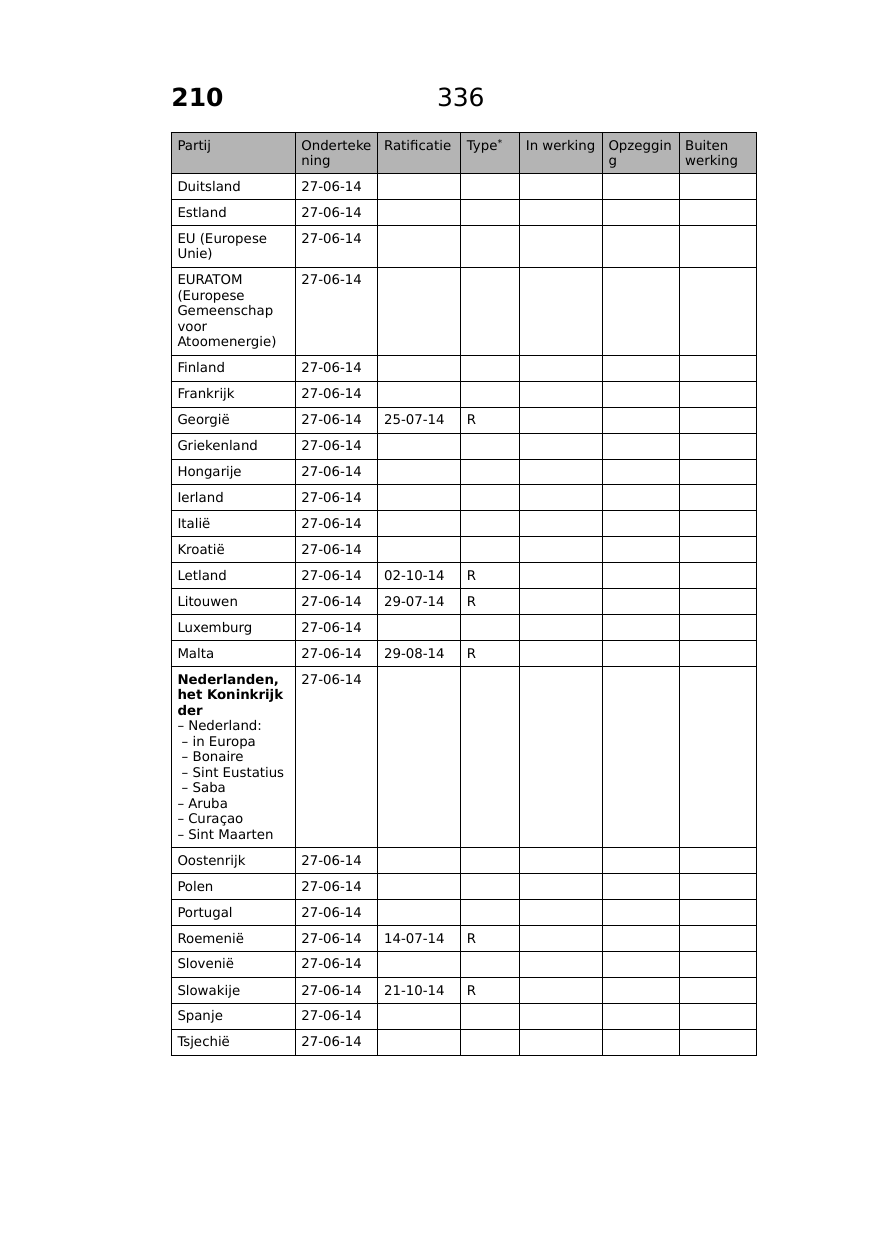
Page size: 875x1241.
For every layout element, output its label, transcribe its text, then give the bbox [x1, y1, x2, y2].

table_cell [520, 1004, 602, 1029]
table_cell [603, 765, 679, 780]
table_cell [461, 667, 519, 718]
table_cell Oostenrijk [172, 848, 295, 873]
table_cell [603, 408, 679, 432]
table_cell [520, 667, 602, 718]
table_cell 27-06-14 [296, 200, 377, 225]
table_cell – Sint Maarten [172, 827, 295, 847]
table_cell [520, 926, 602, 951]
table_cell [520, 780, 602, 796]
table_cell [603, 268, 679, 355]
table_cell [461, 734, 519, 749]
table_cell [461, 718, 519, 734]
table_cell [461, 268, 519, 355]
table_cell [603, 589, 679, 614]
table_cell [520, 460, 602, 484]
table_cell [520, 511, 602, 536]
table_cell 27-06-14 [296, 874, 377, 899]
table_header Buiten werking [680, 133, 756, 173]
table_cell EU (Europese Unie) [172, 226, 295, 267]
table_cell 29-07-14 [378, 589, 460, 614]
table_cell [296, 827, 377, 847]
table_cell [378, 434, 460, 458]
table_cell [603, 356, 679, 381]
table_cell [680, 874, 756, 899]
table_cell [378, 667, 460, 718]
table_cell [378, 952, 460, 977]
table_cell Griekenland [172, 434, 295, 458]
table_cell [296, 811, 377, 827]
table_cell [603, 460, 679, 484]
table_cell [378, 811, 460, 827]
table_cell EURATOM (Europese Gemeenschap voor Atoomenergie) [172, 268, 295, 355]
table_cell [520, 978, 602, 1003]
table_cell [520, 434, 602, 458]
table_cell [520, 485, 602, 510]
table_cell [378, 200, 460, 225]
table_cell [378, 796, 460, 811]
table_cell [520, 900, 602, 925]
table_cell Georgië [172, 408, 295, 432]
table_cell [680, 356, 756, 381]
table_cell [520, 811, 602, 827]
table_cell 25-07-14 [378, 408, 460, 432]
table_cell [461, 874, 519, 899]
table_cell Malta [172, 641, 295, 666]
table_cell [520, 268, 602, 355]
table_cell [378, 874, 460, 899]
table_cell [603, 978, 679, 1003]
table_cell Kroatië [172, 537, 295, 562]
table_cell [603, 749, 679, 765]
table_cell [461, 1004, 519, 1029]
table_cell [603, 926, 679, 951]
table_cell 27-06-14 [296, 952, 377, 977]
table_cell – Bonaire [172, 749, 295, 765]
table_cell 27-06-14 [296, 511, 377, 536]
table_cell Slowakije [172, 978, 295, 1003]
table_cell [520, 563, 602, 588]
table_cell [520, 718, 602, 734]
table_cell Portugal [172, 900, 295, 925]
table_cell [378, 1004, 460, 1029]
table_cell [378, 460, 460, 484]
table_cell 27-06-14 [296, 1004, 377, 1029]
table_cell [378, 900, 460, 925]
table_cell [680, 827, 756, 847]
table_cell 29-08-14 [378, 641, 460, 666]
table_cell [603, 641, 679, 666]
table_cell [680, 1004, 756, 1029]
table_cell [680, 978, 756, 1003]
table_cell [461, 749, 519, 765]
table_cell 27-06-14 [296, 667, 377, 718]
table_cell [680, 1030, 756, 1054]
table_cell [378, 765, 460, 780]
table_cell [461, 796, 519, 811]
table_cell [603, 511, 679, 536]
table_cell [461, 485, 519, 510]
table_cell [520, 641, 602, 666]
table_cell [378, 749, 460, 765]
table_cell [680, 200, 756, 225]
table_cell [680, 174, 756, 199]
table_cell Litouwen [172, 589, 295, 614]
table_cell [520, 848, 602, 873]
table_cell [603, 780, 679, 796]
table_cell [603, 537, 679, 562]
table_cell [680, 434, 756, 458]
table_cell [461, 434, 519, 458]
table_cell Italië [172, 511, 295, 536]
table_cell [680, 796, 756, 811]
table_cell [520, 537, 602, 562]
table_cell [603, 226, 679, 267]
table_cell [296, 718, 377, 734]
table_header Ratificatie [378, 133, 460, 173]
table_cell [378, 780, 460, 796]
table_cell [461, 615, 519, 640]
table_cell [603, 485, 679, 510]
table_cell Nederlanden, het Koninkrijk der [172, 667, 295, 718]
table_cell [520, 356, 602, 381]
table_cell [603, 811, 679, 827]
table_cell [520, 765, 602, 780]
table_cell R [461, 926, 519, 951]
table_cell R [461, 589, 519, 614]
table_cell [296, 765, 377, 780]
table_cell R [461, 641, 519, 666]
table_cell [680, 926, 756, 951]
table_cell 27-06-14 [296, 460, 377, 484]
table_cell – Nederland: [172, 718, 295, 734]
table_cell 27-06-14 [296, 174, 377, 199]
table_cell [520, 827, 602, 847]
table_cell [520, 749, 602, 765]
table_cell [603, 667, 679, 718]
table_cell [680, 615, 756, 640]
table_cell [520, 200, 602, 225]
table_cell [378, 1030, 460, 1054]
table_cell 27-06-14 [296, 485, 377, 510]
table_cell [520, 1030, 602, 1054]
table_cell [461, 200, 519, 225]
table_header Ondertekening [296, 133, 377, 173]
table_cell [603, 563, 679, 588]
table_cell [680, 667, 756, 718]
table_cell [378, 268, 460, 355]
table_cell [520, 226, 602, 267]
table_cell [603, 718, 679, 734]
table_cell [461, 811, 519, 827]
table_cell 02-10-14 [378, 563, 460, 588]
table_cell [461, 356, 519, 381]
table_cell [520, 174, 602, 199]
table_cell – Curaçao [172, 811, 295, 827]
table_header In werking [520, 133, 602, 173]
table_cell [378, 827, 460, 847]
table_cell [680, 765, 756, 780]
table_cell [296, 780, 377, 796]
table_cell [461, 460, 519, 484]
table_cell [378, 382, 460, 407]
table_cell [603, 382, 679, 407]
table_cell 27-06-14 [296, 589, 377, 614]
table_cell R [461, 978, 519, 1003]
table_cell [296, 734, 377, 749]
table_cell Spanje [172, 1004, 295, 1029]
table_cell [461, 511, 519, 536]
table_cell [603, 952, 679, 977]
table_cell [296, 796, 377, 811]
table_cell Letland [172, 563, 295, 588]
table_cell [378, 848, 460, 873]
table_cell [603, 734, 679, 749]
table_cell Finland [172, 356, 295, 381]
table_cell [520, 874, 602, 899]
table_cell Tsjechië [172, 1030, 295, 1054]
table_cell [520, 589, 602, 614]
table_cell Duitsland [172, 174, 295, 199]
table_cell [461, 537, 519, 562]
table_cell 27-06-14 [296, 848, 377, 873]
table_cell [296, 749, 377, 765]
table_cell [461, 827, 519, 847]
table_cell R [461, 563, 519, 588]
table_cell [680, 382, 756, 407]
table_cell [603, 174, 679, 199]
table_cell Hongarije [172, 460, 295, 484]
table_cell 27-06-14 [296, 1030, 377, 1054]
table_cell [461, 780, 519, 796]
table_cell [680, 749, 756, 765]
table_cell Roemenië [172, 926, 295, 951]
table_cell [461, 848, 519, 873]
table_cell Luxemburg [172, 615, 295, 640]
table_cell [378, 615, 460, 640]
table_cell Frankrijk [172, 382, 295, 407]
table_header Partij [172, 133, 295, 173]
table_cell – Sint Eustatius [172, 765, 295, 780]
table_cell 27-06-14 [296, 434, 377, 458]
table_cell [680, 511, 756, 536]
table_cell [603, 900, 679, 925]
table_cell – in Europa [172, 734, 295, 749]
table_cell [461, 1030, 519, 1054]
table_cell 21-10-14 [378, 978, 460, 1003]
table_header Type* [461, 133, 519, 173]
table_cell [603, 1030, 679, 1054]
table_cell Slovenië [172, 952, 295, 977]
table_cell [603, 827, 679, 847]
table_cell [680, 780, 756, 796]
table_cell [520, 952, 602, 977]
table_cell [520, 734, 602, 749]
table_cell [603, 1004, 679, 1029]
table_cell [603, 874, 679, 899]
table_cell [680, 641, 756, 666]
table_cell [680, 408, 756, 432]
table_cell [520, 615, 602, 640]
table_cell [378, 356, 460, 381]
table_cell 27-06-14 [296, 563, 377, 588]
table_cell [520, 796, 602, 811]
table_cell [680, 563, 756, 588]
table_cell [680, 718, 756, 734]
table_cell [603, 615, 679, 640]
table_cell 27-06-14 [296, 615, 377, 640]
table_cell [603, 848, 679, 873]
table_cell [378, 174, 460, 199]
table_cell [461, 382, 519, 407]
table_cell [603, 434, 679, 458]
table_cell – Aruba [172, 796, 295, 811]
table_cell Estland [172, 200, 295, 225]
table_cell [378, 718, 460, 734]
table_cell [461, 765, 519, 780]
table_cell 27-06-14 [296, 408, 377, 432]
table_cell – Saba [172, 780, 295, 796]
table_cell [461, 900, 519, 925]
table_cell [461, 226, 519, 267]
table_cell 27-06-14 [296, 900, 377, 925]
table_cell [680, 900, 756, 925]
table_cell [603, 796, 679, 811]
table_cell [680, 226, 756, 267]
table_cell 27-06-14 [296, 382, 377, 407]
table_cell [680, 734, 756, 749]
table_cell [680, 952, 756, 977]
table_cell [461, 174, 519, 199]
table_cell [520, 382, 602, 407]
table_cell 27-06-14 [296, 226, 377, 267]
table_cell R [461, 408, 519, 432]
table_header Opzegging [603, 133, 679, 173]
table_cell [680, 848, 756, 873]
table_cell [520, 408, 602, 432]
table_cell 14-07-14 [378, 926, 460, 951]
table_cell [378, 226, 460, 267]
table_cell [680, 460, 756, 484]
table_cell [378, 485, 460, 510]
table_cell [378, 734, 460, 749]
table_cell 27-06-14 [296, 926, 377, 951]
table_cell [680, 537, 756, 562]
table_cell 27-06-14 [296, 268, 377, 355]
table_cell [680, 485, 756, 510]
table_cell [378, 537, 460, 562]
table_cell Polen [172, 874, 295, 899]
table_cell 27-06-14 [296, 978, 377, 1003]
table_cell [680, 589, 756, 614]
table_cell [461, 952, 519, 977]
table_cell 27-06-14 [296, 641, 377, 666]
table_cell [378, 511, 460, 536]
table_cell [680, 268, 756, 355]
table_cell [680, 811, 756, 827]
table_cell 27-06-14 [296, 537, 377, 562]
table_cell [603, 200, 679, 225]
table_cell Ierland [172, 485, 295, 510]
table_cell 27-06-14 [296, 356, 377, 381]
